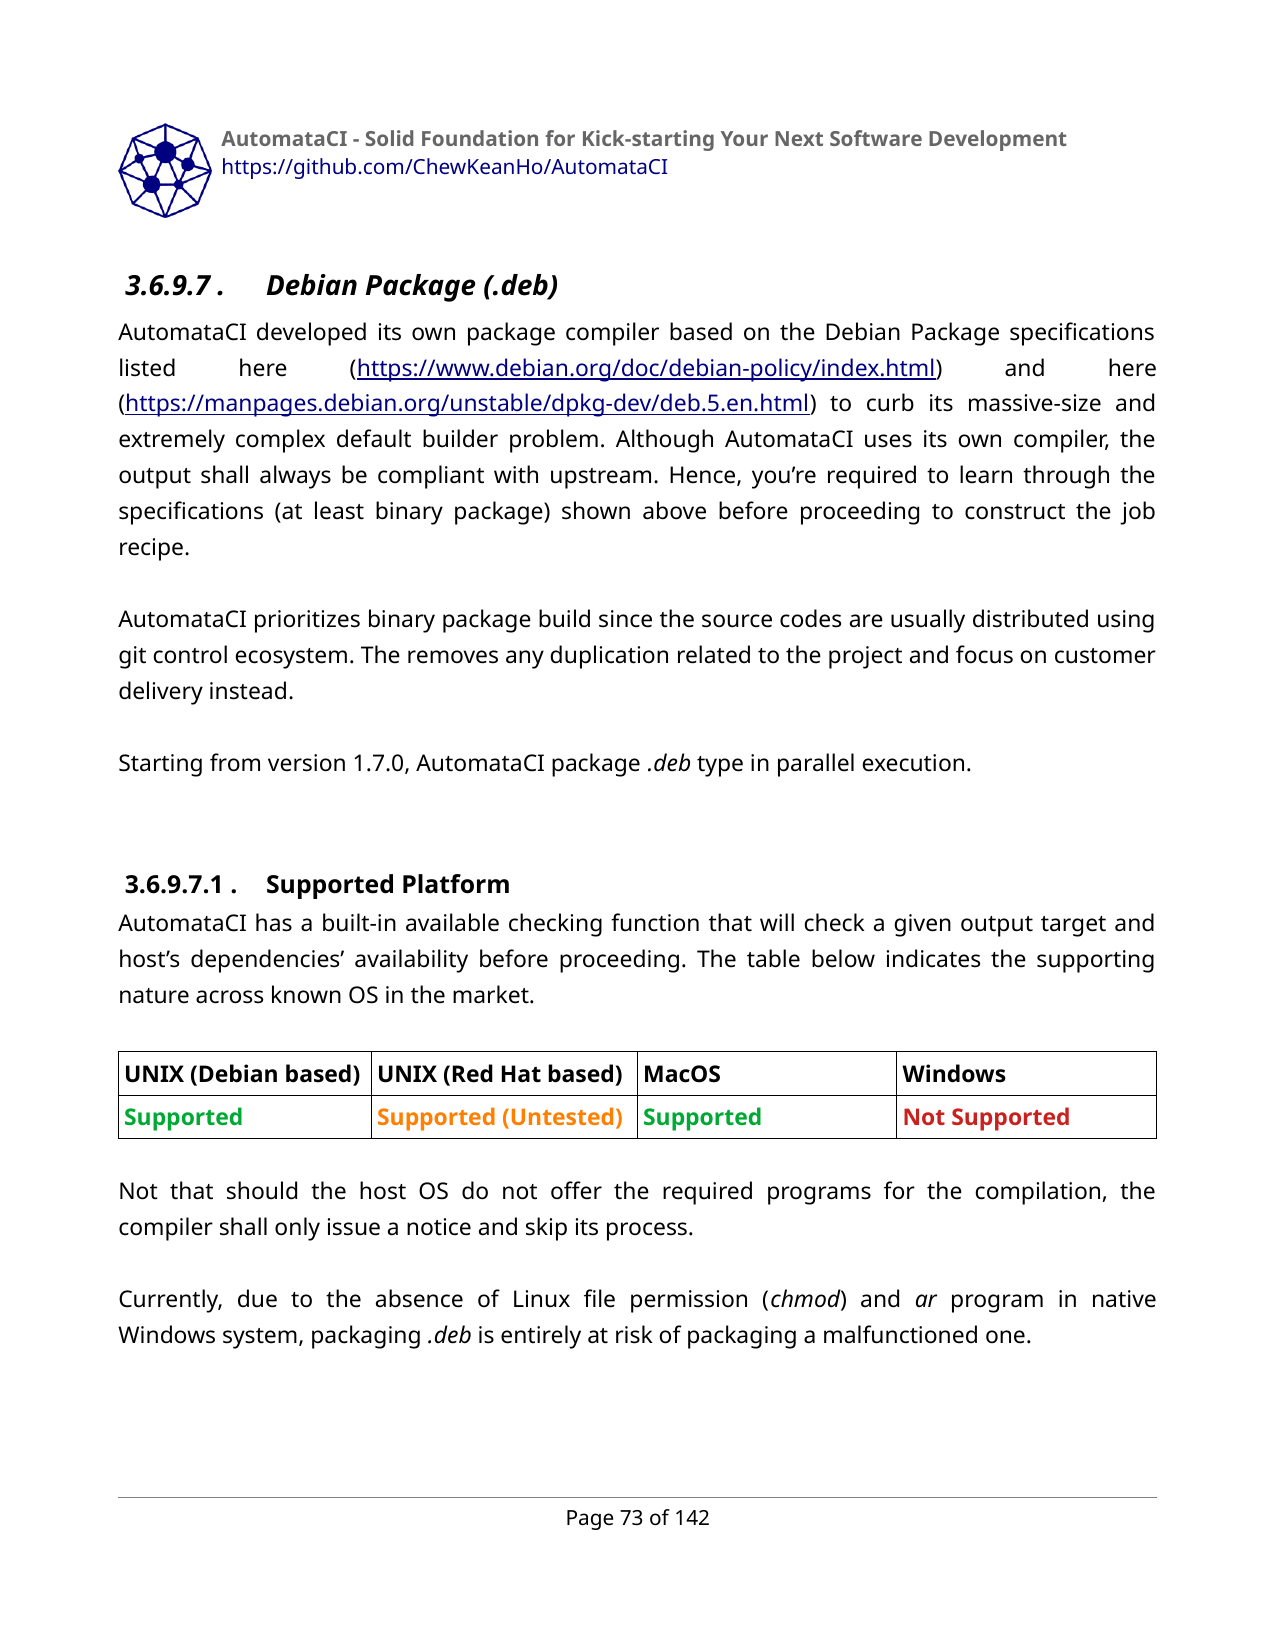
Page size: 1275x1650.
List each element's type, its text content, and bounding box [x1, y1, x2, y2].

table_header UNIX (Red Hat based) [372, 1052, 637, 1094]
table_cell Supported [638, 1096, 896, 1138]
text Not that should the host OS do not offer the required programs for the compilation, the compiler shall only issue a notice and skip its process. [118, 1175, 1157, 1242]
table_header Windows [897, 1052, 1156, 1094]
table_cell Supported [119, 1096, 371, 1138]
text Starting from version 1.7.0, AutomataCI package .deb type in parallel execution. [118, 747, 1157, 778]
text AutomataCI developed its own package compiler based on the Debian Package specifications listed here (https://www.debian.org/doc/debian-policy/index.html) and here (https://manpages.debian.org/unstable/dpkg-dev/deb.5.en.html) to curb its massive-size and extremely complex default builder problem. Although AutomataCI uses its own compiler, the output shall always be compliant with upstream. Hence, you’re required to learn through the specifications (at least binary package) shown above before proceeding to construct the job recipe. [118, 316, 1157, 562]
table_cell Supported (Untested) [372, 1096, 637, 1138]
table_cell Not Supported [897, 1096, 1156, 1138]
subtitle Debian Package (.deb) [118, 265, 1157, 303]
text Currently, due to the absence of Linux file permission (chmod) and ar program in native Windows system, packaging .deb is entirely at risk of packaging a malfunctioned one. [118, 1283, 1157, 1350]
subtitle Supported Platform [118, 867, 1157, 901]
text AutomataCI prioritizes binary package build since the source codes are usually distributed using git control ecosystem. The removes any duplication related to the project and focus on customer delivery instead. [118, 603, 1157, 706]
table_header UNIX (Debian based) [119, 1052, 371, 1094]
table_header MacOS [638, 1052, 896, 1094]
text AutomataCI has a built-in available checking function that will check a given output target and host’s dependencies’ availability before proceeding. The table below indicates the supporting nature across known OS in the market. [118, 907, 1157, 1010]
picture [118, 123, 212, 218]
